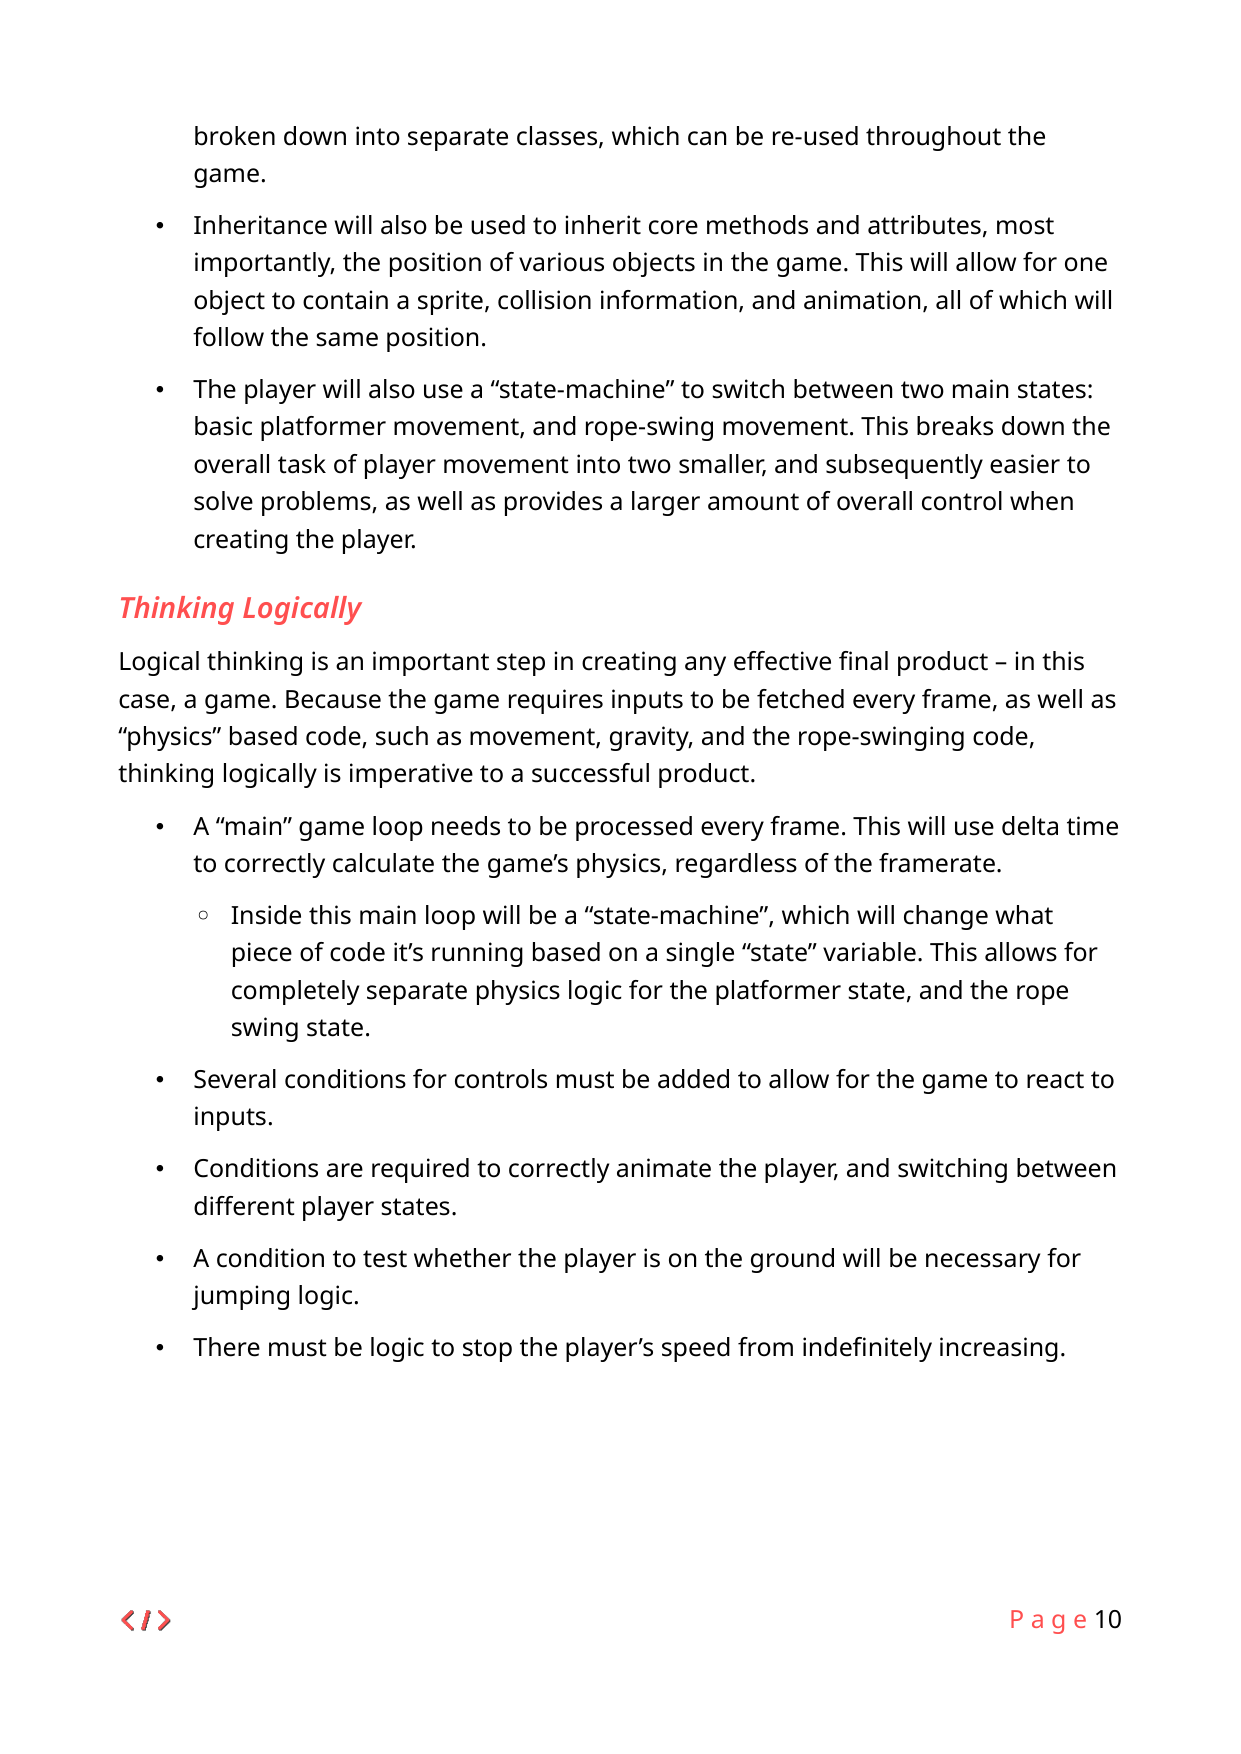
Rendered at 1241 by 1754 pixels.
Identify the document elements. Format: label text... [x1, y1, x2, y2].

text Logical thinking is an important step in creating any effective final product – in this case, a game. Because the game requires inputs to be fetched every frame, as well as “physics” based code, such as movement, gravity, and the rope-swinging code, thinking logically is imperative to a successful product. [118, 644, 1122, 790]
list Inheritance will also be used to inherit core methods and attributes, most importantly, the position of various objects in the game. This will allow for one object to contain a sprite, collision information, and animation, all of which will follow the same position. [156, 207, 1122, 354]
list Inside this main loop will be a “state-machine”, which will change what piece of code it’s running based on a single “state” variable. This allows for completely separate physics logic for the platformer state, and the rope swing state. [193, 897, 1122, 1044]
list There must be logic to stop the player’s speed from indefinitely increasing. [156, 1330, 1122, 1364]
list The player will also use a “state-machine” to switch between two main states: basic platformer movement, and rope-swing movement. This breaks down the overall task of player movement into two smaller, and subsequently easier to solve problems, as well as provides a larger amount of overall control when creating the player. [156, 372, 1122, 555]
list A “main” game loop needs to be processed every frame. This will use delta time to correctly calculate the game’s physics, regardless of the framerate. [156, 808, 1122, 879]
picture [116, 1591, 175, 1649]
list Several conditions for controls must be added to allow for the game to react to inputs. [156, 1062, 1122, 1133]
subtitle Thinking Logically [118, 588, 1122, 627]
list broken down into separate classes, which can be re-used throughout the game. [156, 118, 1122, 189]
list A condition to test whether the player is on the ground will be necessary for jumping logic. [156, 1240, 1122, 1312]
list Conditions are required to correctly animate the player, and switching between different player states. [156, 1151, 1122, 1222]
